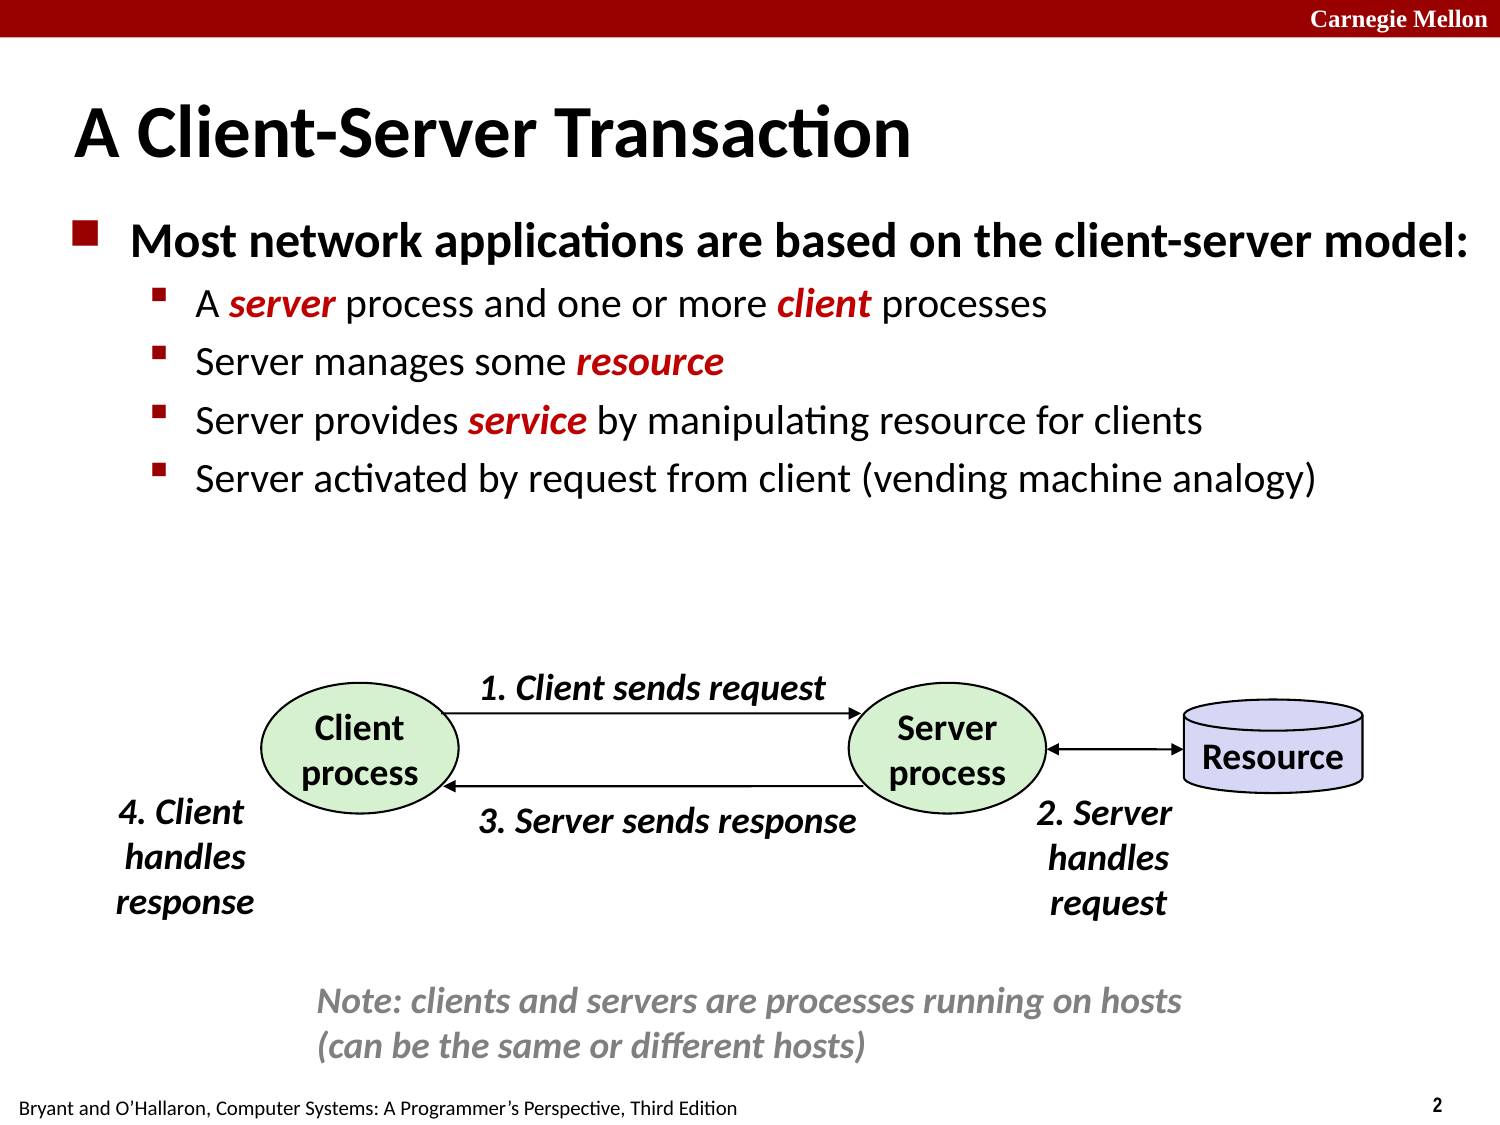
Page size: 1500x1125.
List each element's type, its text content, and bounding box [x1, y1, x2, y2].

text_box Note: clients and servers are processes running on hosts (can be the same or different hosts) [301, 968, 1207, 1074]
text_box 2. Server handles request [1021, 780, 1196, 931]
list Most network applications are based on the client-server model: A server process and one or more client processes Server manages some resource Server provides service by manipulating resource for clients Server activated by request from client (vending machine analogy) [58, 200, 1486, 538]
title A Client-Server Transaction [59, 80, 1234, 175]
text_box 1. Client sends request [463, 655, 842, 716]
text_box Client process [261, 682, 459, 814]
text_box Resource [1183, 699, 1363, 794]
text_box Server process [848, 682, 1047, 814]
text_box 4. Client handles response [100, 779, 270, 930]
text_box 3. Server sends response [462, 788, 873, 849]
